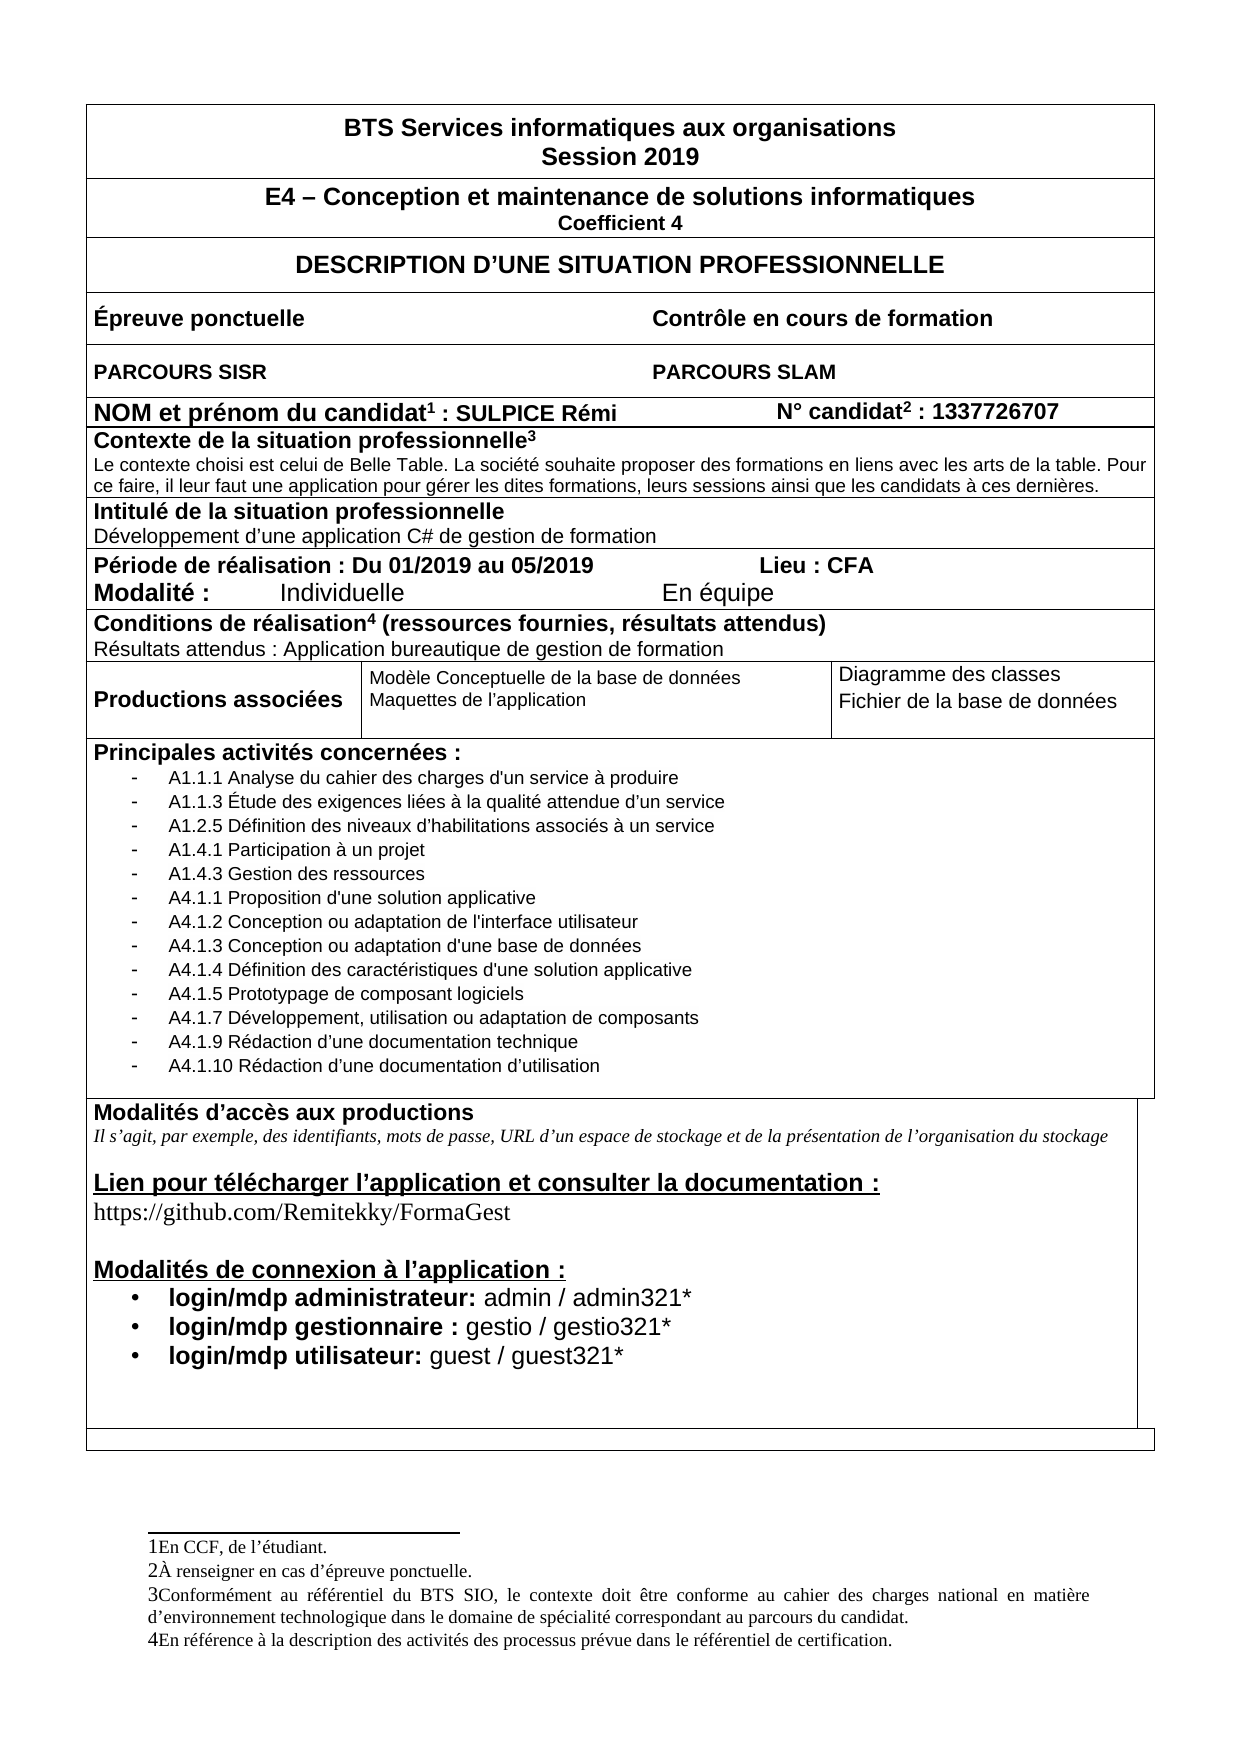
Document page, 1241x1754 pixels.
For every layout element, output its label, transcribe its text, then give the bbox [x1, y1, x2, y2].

table_cell Contexte de la situation professionnelle Le contexte choisi est celui de Belle Table. La société souhaite proposer des formations en liens avec les arts de la table. Pour ce faire, il leur faut une application pour gérer les dites formations, leurs sessions ainsi que les candidats à ces dernières. [87, 428, 1154, 497]
table_cell PARCOURS SISR [87, 345, 645, 397]
table_cell E4 – Conception et maintenance de solutions informatiques Coefficient 4 [87, 179, 1154, 237]
table_cell Diagramme des classes Fichier de la base de données [832, 662, 1154, 737]
table_cell Modalités d’accès aux productions Il s’agit, par exemple, des identifiants, mots de passe, URL d’un espace de stockage et de la présentation de l’organisation du stockage Lien pour télécharger l’application et consulter la documentation : https://github.com/Remitekky/FormaGest Modalités de connexion à l’application : login/mdp administrateur: admin / admin321* login/mdp gestionnaire : gestio / gestio321* login/mdp utilisateur: guest / guest321* [87, 1099, 1137, 1427]
table_cell DESCRIPTION D’UNE SITUATION PROFESSIONNELLE [87, 238, 1154, 292]
table_cell N° candidat : 1337726707 [769, 398, 1154, 426]
table_cell Période de réalisation : Du 01/2019 au 05/2019 Lieu : CFA Modalité : Individuelle En équipe [87, 549, 1154, 609]
table_cell [87, 1429, 1154, 1450]
table_cell Intitulé de la situation professionnelle Développement d’une application C# de gestion de formation [87, 498, 1154, 548]
table_cell NOM et prénom du candidat : SULPICE Rémi [87, 398, 769, 426]
table_cell Contrôle en cours de formation [645, 293, 1154, 344]
table_cell Modèle Conceptuelle de la base de données Maquettes de l’application [362, 662, 831, 737]
table_header BTS Services informatiques aux organisations Session 2019 [87, 105, 1154, 178]
table_cell PARCOURS SLAM [645, 345, 1154, 397]
table_cell Conditions de réalisation (ressources fournies, résultats attendus) Résultats attendus : Application bureautique de gestion de formation [87, 610, 1154, 661]
table_cell Principales activités concernées : A1.1.1 Analyse du cahier des charges d'un service à produire A1.1.3 Étude des exigences liées à la qualité attendue d’un service A1.2.5 Définition des niveaux d’habilitations associés à un service A1.4.1 Participation à un projet A1.4.3 Gestion des ressources A4.1.1 Proposition d'une solution applicative A4.1.2 Conception ou adaptation de l'interface utilisateur A4.1.3 Conception ou adaptation d'une base de données A4.1.4 Définition des caractéristiques d'une solution applicative A4.1.5 Prototypage de composant logiciels A4.1.7 Développement, utilisation ou adaptation de composants A4.1.9 Rédaction d’une documentation technique A4.1.10 Rédaction d’une documentation d’utilisation [87, 739, 1154, 1098]
table_cell [1138, 1099, 1154, 1427]
table_cell Épreuve ponctuelle [87, 293, 645, 344]
table_cell Productions associées [87, 662, 361, 737]
